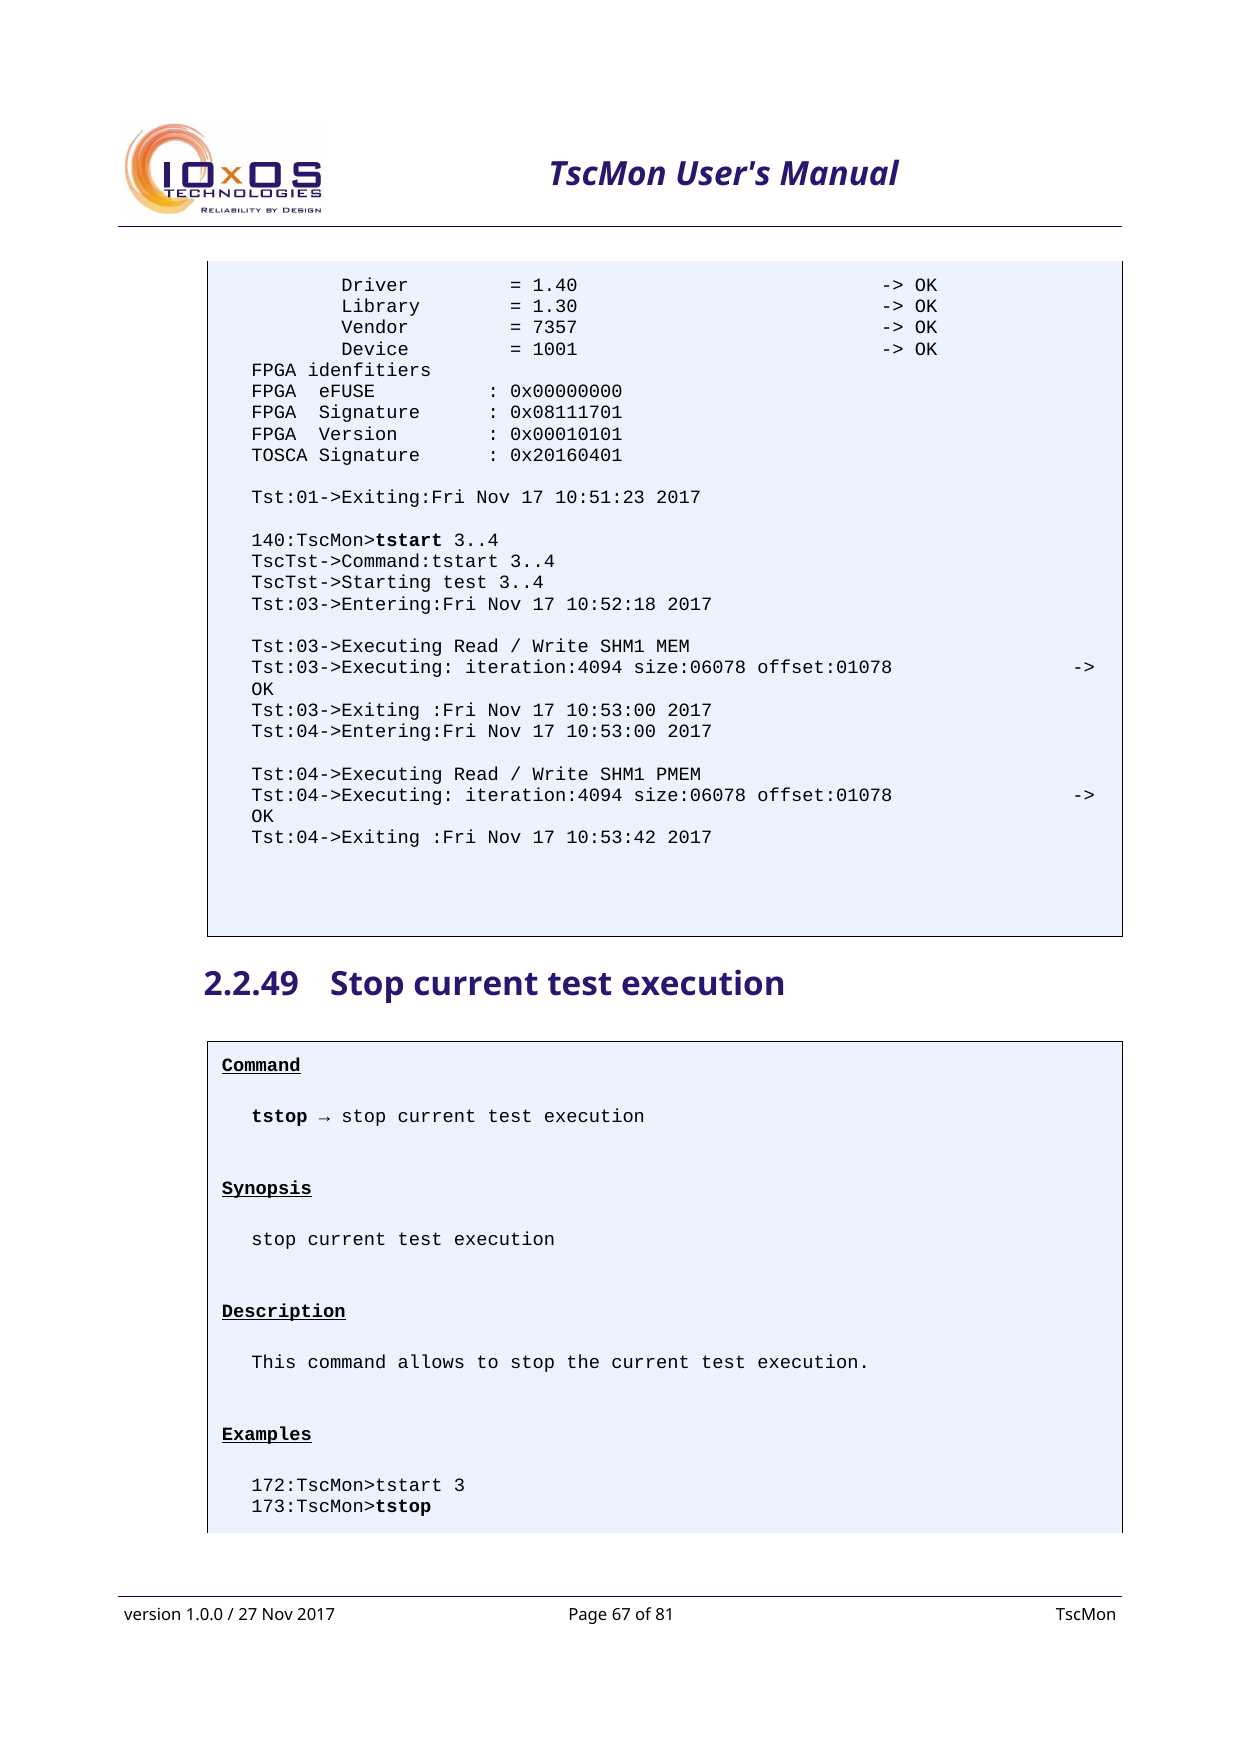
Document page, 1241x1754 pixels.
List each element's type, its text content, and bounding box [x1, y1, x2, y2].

picture [123, 123, 323, 217]
text Tst:03->Exiting :Fri Nov 17 10:53:00 2017 [208, 701, 1122, 722]
text Tst:03->Executing: iteration:4094 size:06078 offset:01078 -> OK [208, 658, 1122, 701]
text Tst:04->Exiting :Fri Nov 17 10:53:42 2017 [208, 828, 1122, 849]
text 172:TscMon>tstart 3 [208, 1461, 1122, 1497]
text FPGA Signature : 0x08111701 [208, 403, 1122, 424]
text Driver = 1.40 -> OK [208, 261, 1122, 297]
text TscTst->Starting test 3..4 [208, 573, 1122, 594]
text 140:TscMon>tstart 3..4 [208, 531, 1122, 552]
text 173:TscMon>tstop [208, 1497, 1122, 1533]
text FPGA Version : 0x00010101 [208, 424, 1122, 446]
text Command [208, 1042, 1122, 1092]
text stop current test execution [208, 1215, 1122, 1251]
text This command allows to stop the current test execution. [208, 1338, 1122, 1374]
text Tst:01->Exiting:Fri Nov 17 10:51:23 2017 [208, 488, 1122, 509]
subtitle Stop current test execution [195, 960, 1122, 1006]
text TOSCA Signature : 0x20160401 [208, 446, 1122, 467]
text Device = 1001 -> OK [208, 339, 1122, 361]
text Tst:04->Executing: iteration:4094 size:06078 offset:01078 -> OK [208, 786, 1122, 828]
text Tst:04->Executing Read / Write SHM1 PMEM [208, 764, 1122, 786]
subtitle Synopsis [208, 1164, 1122, 1215]
text tstop → stop current test execution [208, 1092, 1122, 1128]
text Tst:03->Entering:Fri Nov 17 10:52:18 2017 [208, 594, 1122, 616]
text Tst:03->Executing Read / Write SHM1 MEM [208, 637, 1122, 658]
text FPGA idenfitiers [208, 361, 1122, 382]
text Library = 1.30 -> OK [208, 297, 1122, 318]
subtitle Description [208, 1287, 1122, 1338]
text Tst:04->Entering:Fri Nov 17 10:53:00 2017 [208, 722, 1122, 743]
text Vendor = 7357 -> OK [208, 318, 1122, 339]
text TscTst->Command:tstart 3..4 [208, 552, 1122, 573]
text FPGA eFUSE : 0x00000000 [208, 382, 1122, 403]
subtitle Examples [208, 1410, 1122, 1461]
